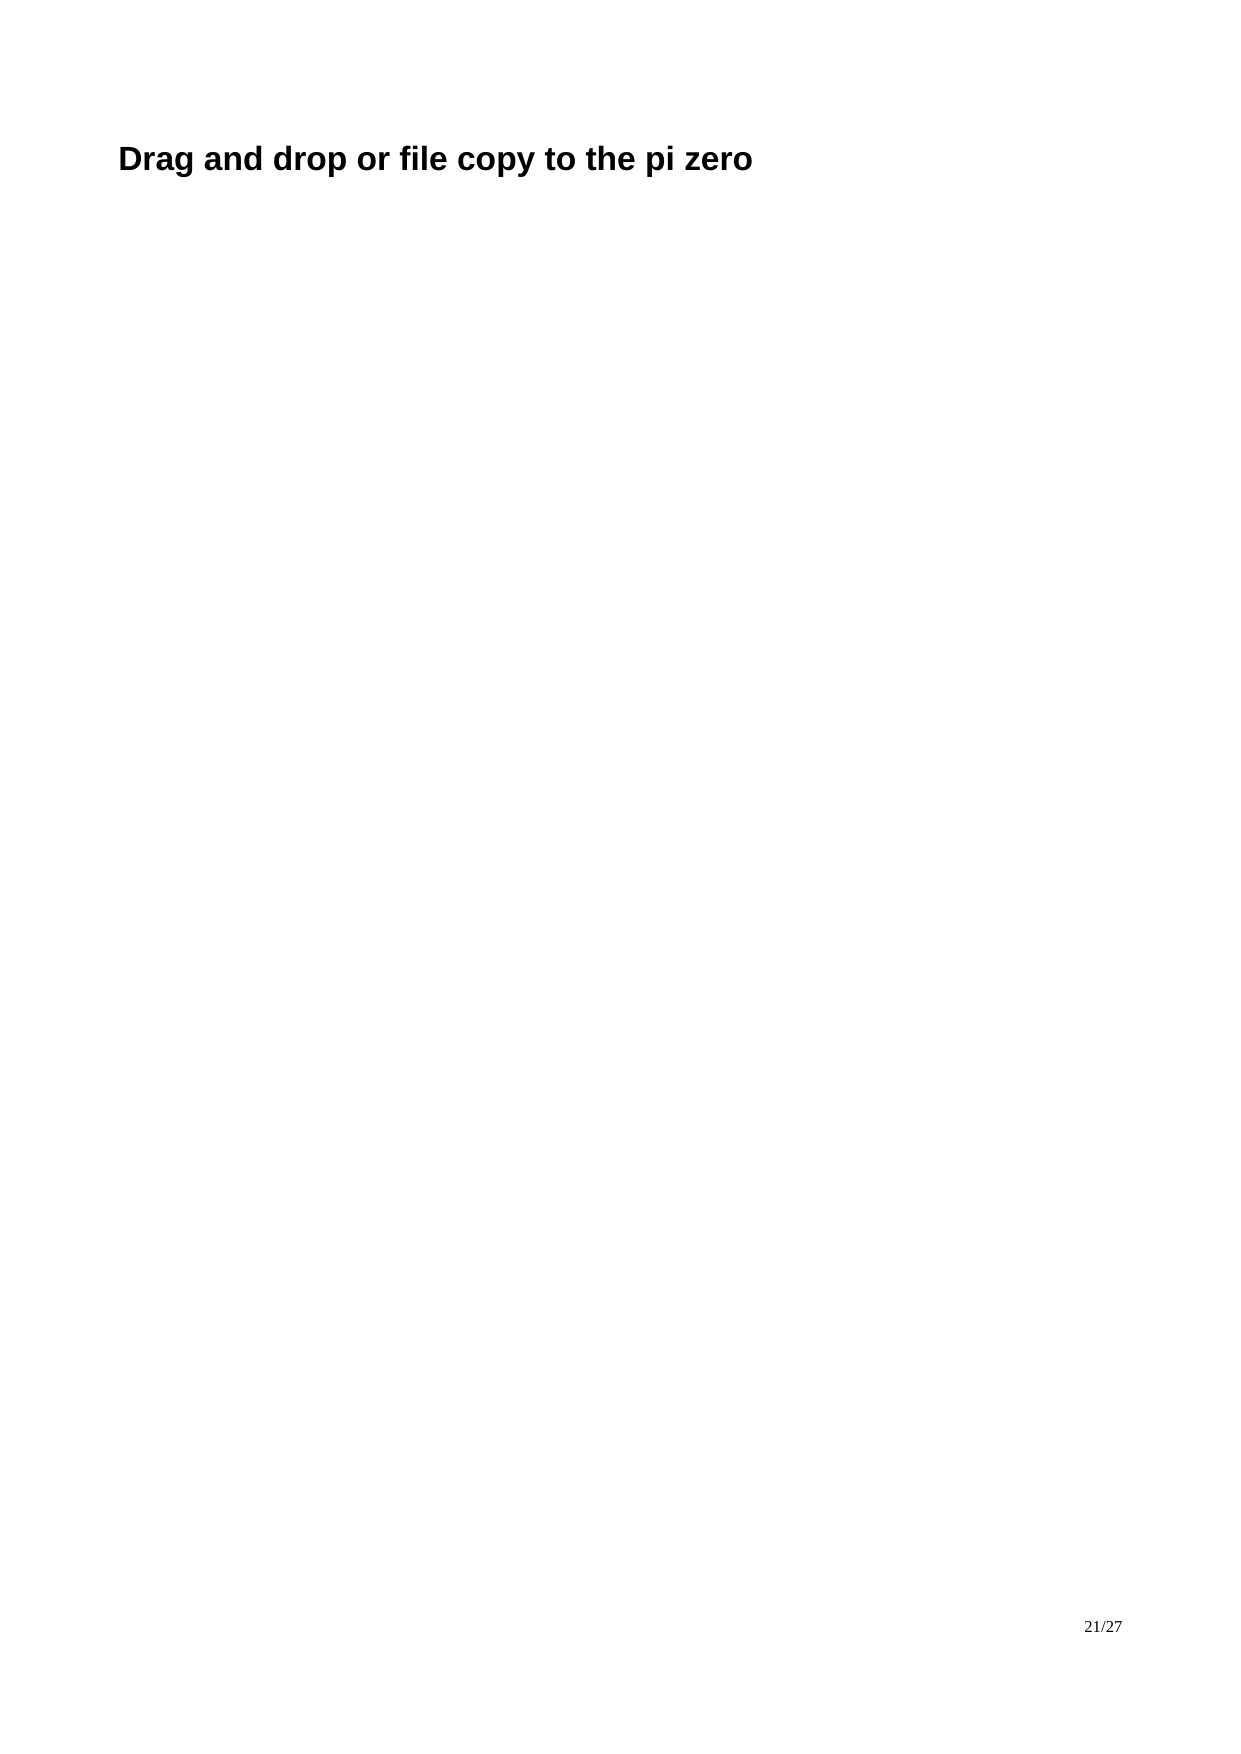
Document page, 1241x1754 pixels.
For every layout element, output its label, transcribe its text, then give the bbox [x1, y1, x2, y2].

subtitle Drag and drop or file copy to the pi zero [118, 139, 1122, 178]
